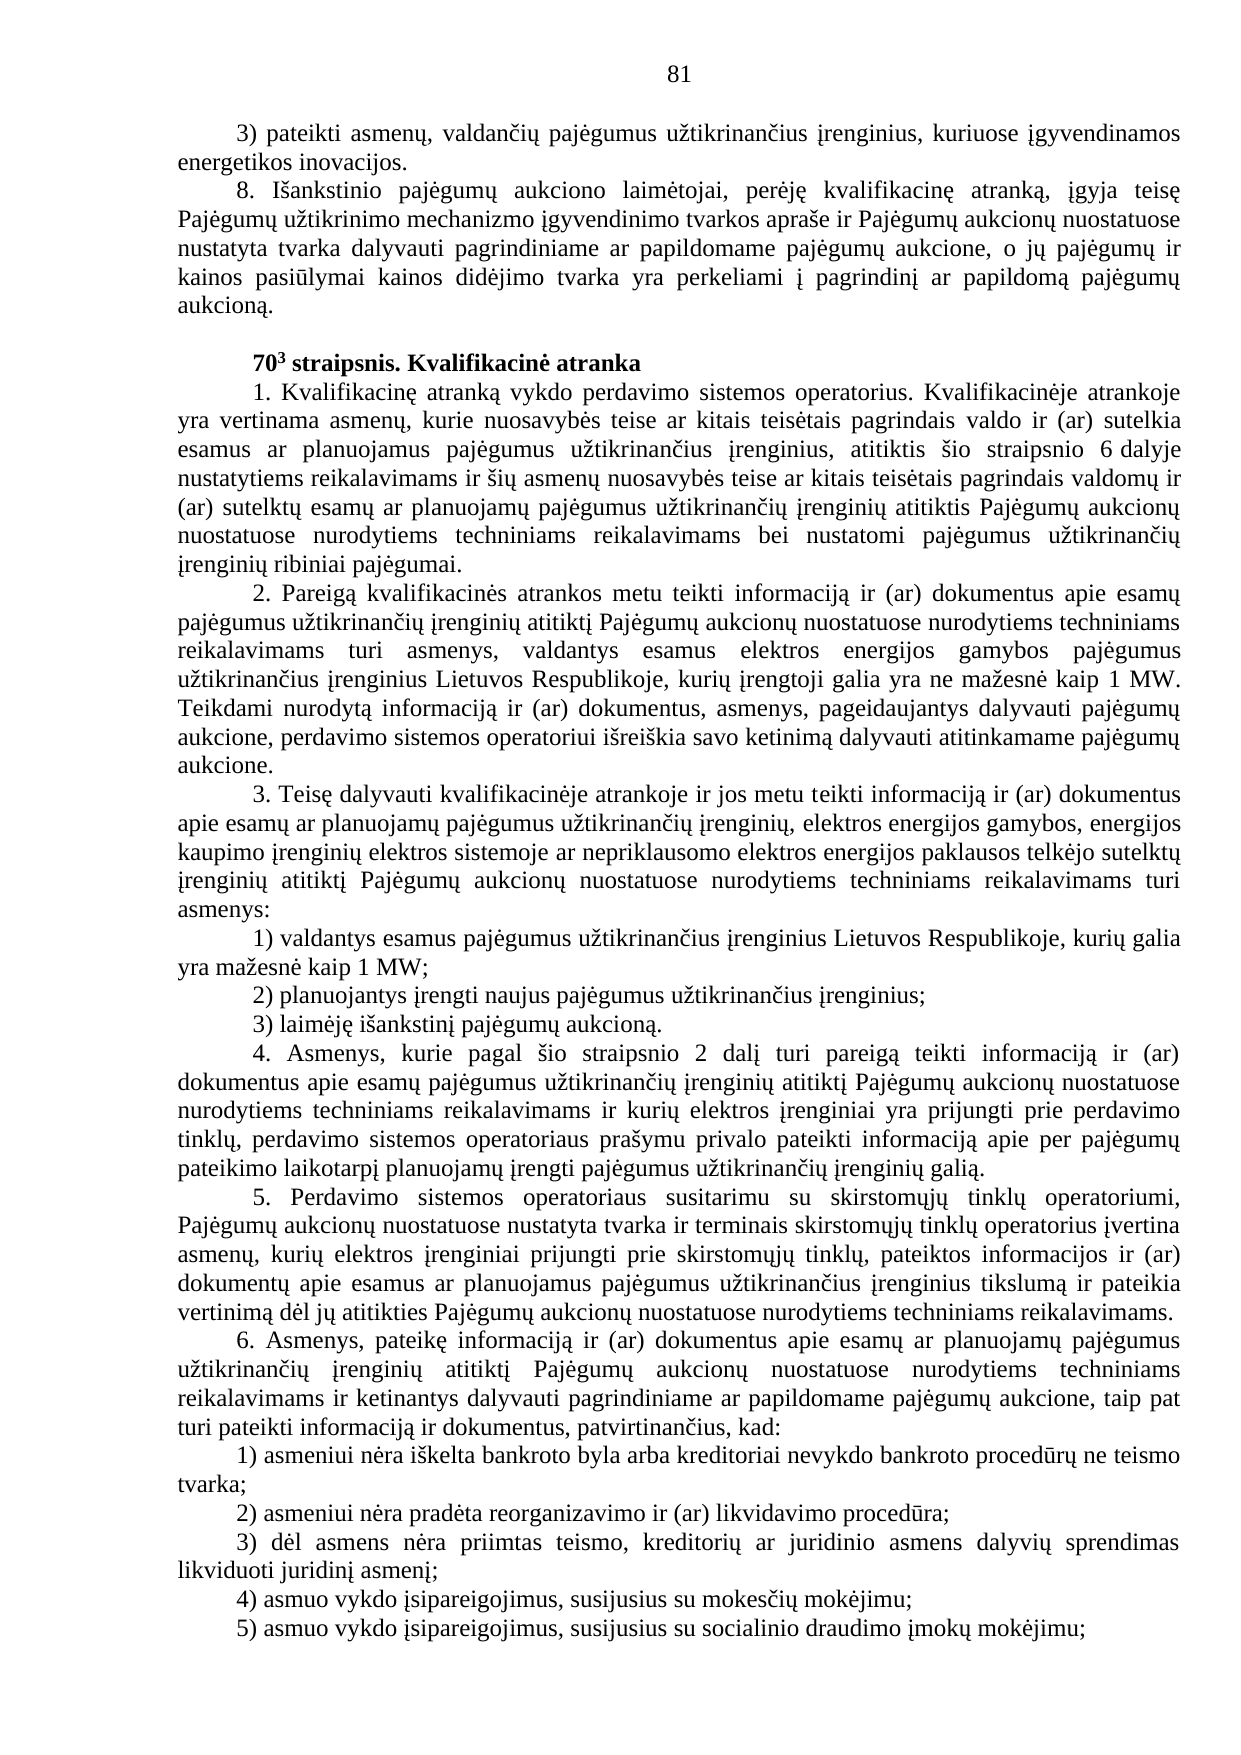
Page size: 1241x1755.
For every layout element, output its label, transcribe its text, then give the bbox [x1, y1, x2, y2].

text 1. Kvalifikacinę atranką vykdo perdavimo sistemos operatorius. Kvalifikacinėje atrankoje yra vertinama asmenų, kurie nuosavybės teise ar kitais teisėtais pagrindais valdo ir (ar) sutelkia esamus ar planuojamus pajėgumus užtikrinančius įrenginius, atitiktis šio straipsnio 6 dalyje nustatytiems reikalavimams ir šių asmenų nuosavybės teise ar kitais teisėtais pagrindais valdomų ir (ar) sutelktų esamų ar planuojamų pajėgumus užtikrinančių įrenginių atitiktis Pajėgumų aukcionų nuostatuose nurodytiems techniniams reikalavimams bei nustatomi pajėgumus užtikrinančių įrenginių ribiniai pajėgumai. [177, 377, 1181, 578]
text 4. Asmenys, kurie pagal šio straipsnio 2 dalį turi pareigą teikti informaciją ir (ar) dokumentus apie esamų pajėgumus užtikrinančių įrenginių atitiktį Pajėgumų aukcionų nuostatuose nurodytiems techniniams reikalavimams ir kurių elektros įrenginiai yra prijungti prie perdavimo tinklų, perdavimo sistemos operatoriaus prašymu privalo pateikti informaciją apie per pajėgumų pateikimo laikotarpį planuojamų įrengti pajėgumus užtikrinančių įrenginių galią. [177, 1038, 1181, 1182]
text 2) planuojantys įrengti naujus pajėgumus užtikrinančius įrenginius; [177, 981, 1181, 1009]
text 5) asmuo vykdo įsipareigojimus, susijusius su socialinio draudimo įmokų mokėjimu; [177, 1613, 1181, 1642]
text 3) laimėję išankstinį pajėgumų aukcioną. [177, 1009, 1181, 1038]
text 703 straipsnis. Kvalifikacinė atranka [177, 348, 1181, 377]
text 4) asmuo vykdo įsipareigojimus, susijusius su mokesčių mokėjimu; [177, 1584, 1181, 1613]
text 6. Asmenys, pateikę informaciją ir (ar) dokumentus apie esamų ar planuojamų pajėgumus užtikrinančių įrenginių atitiktį Pajėgumų aukcionų nuostatuose nurodytiems techniniams reikalavimams ir ketinantys dalyvauti pagrindiniame ar papildomame pajėgumų aukcione, taip pat turi pateikti informaciją ir dokumentus, patvirtinančius, kad: [177, 1326, 1181, 1441]
text 3) dėl asmens nėra priimtas teismo, kreditorių ar juridinio asmens dalyvių sprendimas likviduoti juridinį asmenį; [177, 1527, 1181, 1584]
text 3) pateikti asmenų, valdančių pajėgumus užtikrinančius įrenginius, kuriuose įgyvendinamos energetikos inovacijos. [177, 118, 1181, 176]
text 8. Išankstinio pajėgumų aukciono laimėtojai, perėję kvalifikacinę atranką, įgyja teisę Pajėgumų užtikrinimo mechanizmo įgyvendinimo tvarkos apraše ir Pajėgumų aukcionų nuostatuose nustatyta tvarka dalyvauti pagrindiniame ar papildomame pajėgumų aukcione, o jų pajėgumų ir kainos pasiūlymai kainos didėjimo tvarka yra perkeliami į pagrindinį ar papildomą pajėgumų aukcioną. [177, 176, 1181, 319]
text 1) asmeniui nėra iškelta bankroto byla arba kreditoriai nevykdo bankroto procedūrų ne teismo tvarka; [177, 1441, 1181, 1498]
text 5. Perdavimo sistemos operatoriaus susitarimu su skirstomųjų tinklų operatoriumi, Pajėgumų aukcionų nuostatuose nustatyta tvarka ir terminais skirstomųjų tinklų operatorius įvertina asmenų, kurių elektros įrenginiai prijungti prie skirstomųjų tinklų, pateiktos informacijos ir (ar) dokumentų apie esamus ar planuojamus pajėgumus užtikrinančius įrenginius tikslumą ir pateikia vertinimą dėl jų atitikties Pajėgumų aukcionų nuostatuose nurodytiems techniniams reikalavimams. [177, 1182, 1181, 1326]
text 2) asmeniui nėra pradėta reorganizavimo ir (ar) likvidavimo procedūra; [177, 1498, 1181, 1527]
text 1) valdantys esamus pajėgumus užtikrinančius įrenginius Lietuvos Respublikoje, kurių galia yra mažesnė kaip 1 MW; [177, 923, 1181, 981]
text 2. Pareigą kvalifikacinės atrankos metu teikti informaciją ir (ar) dokumentus apie esamų pajėgumus užtikrinančių įrenginių atitiktį Pajėgumų aukcionų nuostatuose nurodytiems techniniams reikalavimams turi asmenys, valdantys esamus elektros energijos gamybos pajėgumus užtikrinančius įrenginius Lietuvos Respublikoje, kurių įrengtoji galia yra ne mažesnė kaip 1 MW. Teikdami nurodytą informaciją ir (ar) dokumentus, asmenys, pageidaujantys dalyvauti pajėgumų aukcione, perdavimo sistemos operatoriui išreiškia savo ketinimą dalyvauti atitinkamame pajėgumų aukcione. [177, 578, 1181, 779]
text 3. Teisę dalyvauti kvalifikacinėje atrankoje ir jos metu teikti informaciją ir (ar) dokumentus apie esamų ar planuojamų pajėgumus užtikrinančių įrenginių, elektros energijos gamybos, energijos kaupimo įrenginių elektros sistemoje ar nepriklausomo elektros energijos paklausos telkėjo sutelktų įrenginių atitiktį Pajėgumų aukcionų nuostatuose nurodytiems techniniams reikalavimams turi asmenys: [177, 779, 1181, 923]
